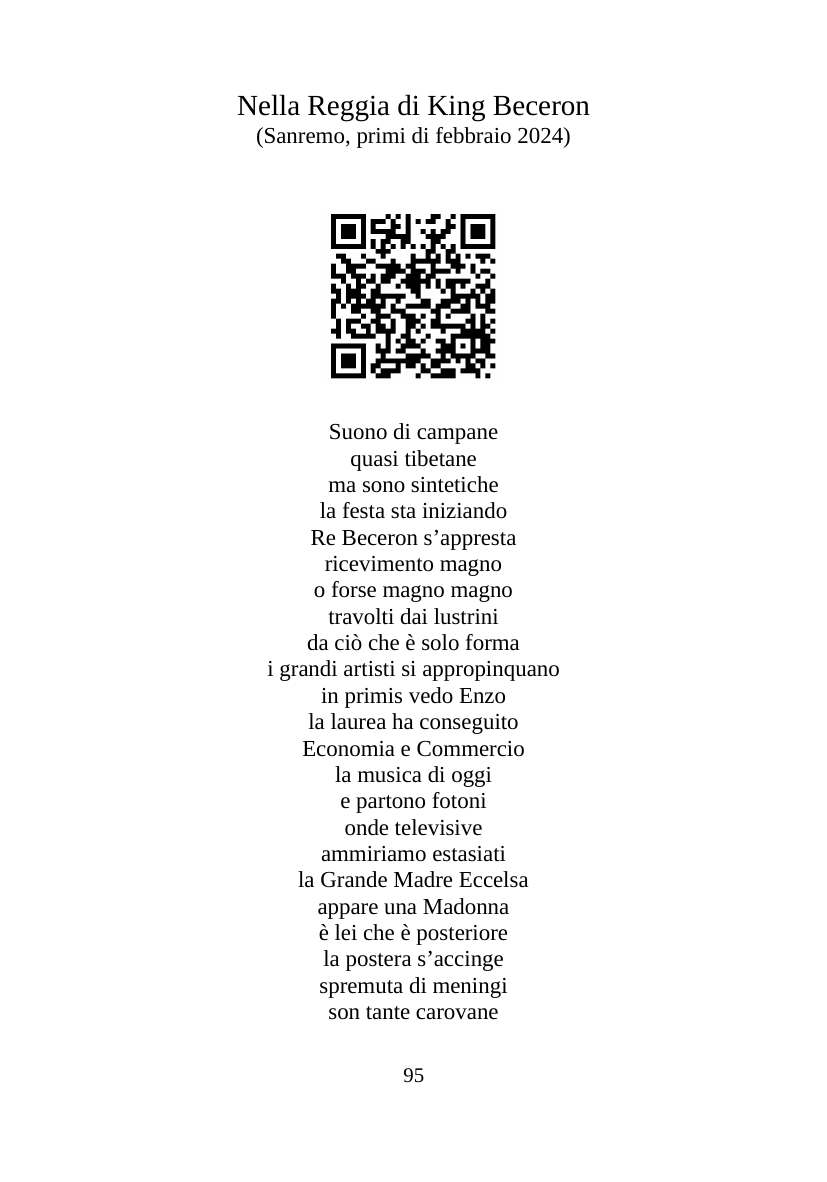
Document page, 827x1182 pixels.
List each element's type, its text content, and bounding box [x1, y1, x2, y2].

text onde televisive [88, 814, 738, 840]
text Economia e Commercio [88, 734, 738, 761]
text Nella Reggia di King Beceron [88, 88, 738, 122]
text in primis vedo Enzo [88, 682, 738, 708]
text la postera s’accinge [88, 945, 738, 972]
text o forse magno magno [88, 576, 738, 603]
text Re Beceron s’appresta [88, 524, 738, 550]
text travolti dai lustrini [88, 603, 738, 629]
text la musica di oggi [88, 761, 738, 787]
text da ciò che è solo forma [88, 629, 738, 656]
text ammiriamo estasiati [88, 840, 738, 866]
text quasi tibetane [88, 445, 738, 471]
text ricevimento magno [88, 550, 738, 576]
text la Grande Madre Eccelsa [88, 866, 738, 893]
text la festa sta iniziando [88, 497, 738, 524]
text Suono di campane [88, 418, 738, 445]
text (Sanremo, primi di febbraio 2024) [88, 122, 738, 148]
picture [325, 207, 502, 385]
text i grandi artisti si appropinquano [88, 656, 738, 682]
text appare una Madonna [88, 893, 738, 919]
text son tante carovane [88, 998, 738, 1024]
text spremuta di meningi [88, 972, 738, 998]
text è lei che è posteriore [88, 919, 738, 945]
text ma sono sintetiche [88, 471, 738, 497]
text e partono fotoni [88, 787, 738, 814]
text la laurea ha conseguito [88, 708, 738, 734]
